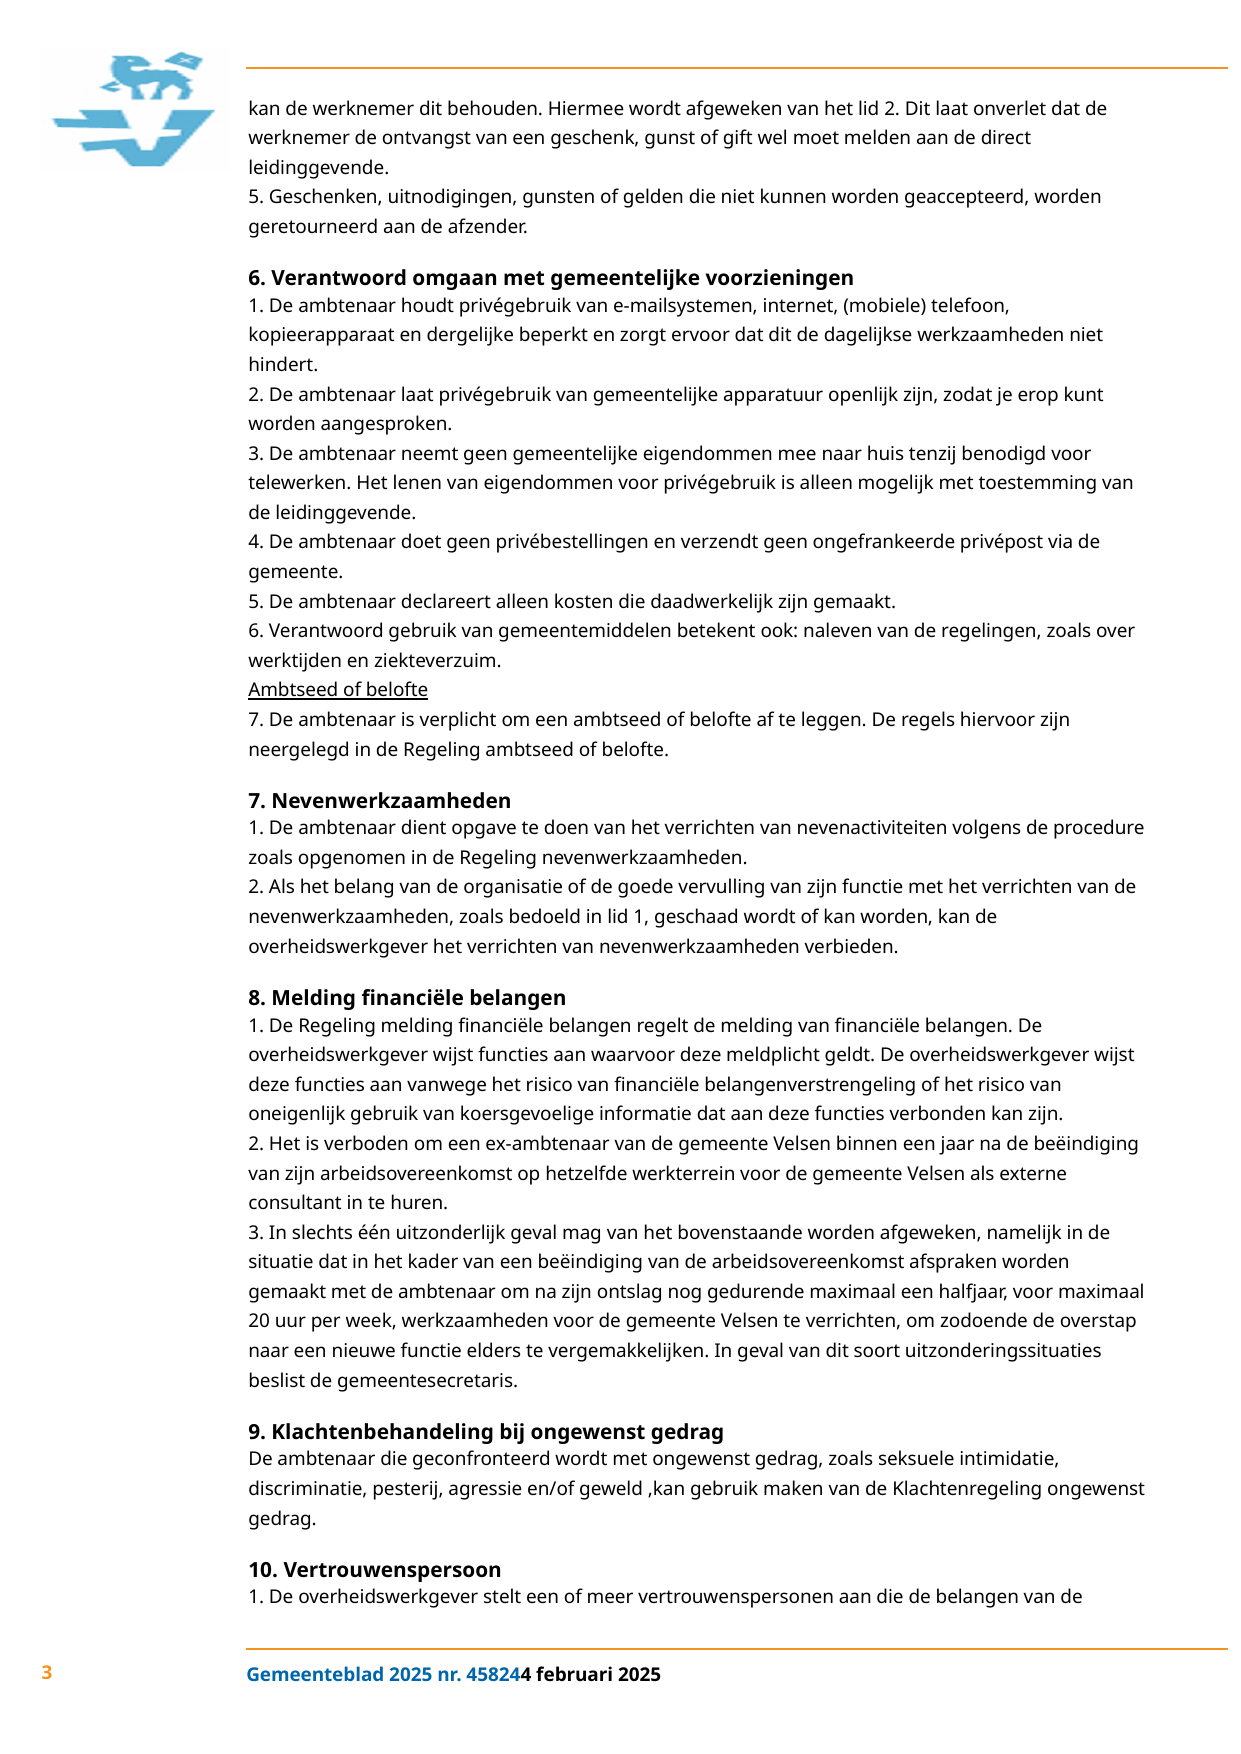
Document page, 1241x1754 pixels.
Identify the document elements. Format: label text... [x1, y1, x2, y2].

text Ambtseed of belofte [248, 677, 1152, 702]
text 4. De ambtenaar doet geen privébestellingen en verzendt geen ongefrankeerde privépost via de gemeente. [248, 529, 1152, 584]
text 5. De ambtenaar declareert alleen kosten die daadwerkelijk zijn gemaakt. [248, 588, 1152, 613]
picture [41, 47, 231, 172]
text 6. Verantwoord gebruik van gemeentemiddelen betekent ook: naleven van de regelingen, zoals over werktijden en ziekteverzuim. [248, 617, 1152, 673]
text 5. Geschenken, uitnodigingen, gunsten of gelden die niet kunnen worden geaccepteerd, worden geretourneerd aan de afzender. [248, 183, 1152, 239]
text 3. De ambtenaar neemt geen gemeentelijke eigendommen mee naar huis tenzij benodigd voor telewerken. Het lenen van eigendommen voor privégebruik is alleen mogelijk met toestemming van de leidinggevende. [248, 440, 1152, 525]
text 6. Verantwoord omgaan met gemeentelijke voorzieningen [248, 263, 1152, 292]
text 9. Klachtenbehandeling bij ongewenst gedrag [248, 1417, 1152, 1446]
text 3. In slechts één uitzonderlijk geval mag van het bovenstaande worden afgeweken, namelijk in de situatie dat in het kader van een beëindiging van de arbeidsovereenkomst afspraken worden gemaakt met de ambtenaar om na zijn ontslag nog gedurende maximaal een halfjaar, voor maximaal 20 uur per week, werkzaamheden voor de gemeente Velsen te verrichten, om zodoende de overstap naar een nieuwe functie elders te vergemakkelijken. In geval van dit soort uitzonderingssituaties beslist de gemeentesecretaris. [248, 1219, 1152, 1392]
text 7. Nevenwerkzaamheden [248, 786, 1152, 814]
text De ambtenaar die geconfronteerd wordt met ongewenst gedrag, zoals seksuele intimidatie, discriminatie, pesterij, agressie en/of geweld ,kan gebruik maken van de Klachtenregeling ongewenst gedrag. [248, 1446, 1152, 1531]
text 1. De ambtenaar dient opgave te doen van het verrichten van nevenactiviteiten volgens de procedure zoals opgenomen in de Regeling nevenwerkzaamheden. [248, 814, 1152, 870]
text 8. Melding financiële belangen [248, 983, 1152, 1012]
text 1. De ambtenaar houdt privégebruik van e-mailsystemen, internet, (mobiele) telefoon, kopieerapparaat en dergelijke beperkt en zorgt ervoor dat dit de dagelijkse werkzaamheden niet hindert. [248, 292, 1152, 377]
text 10. Vertrouwenspersoon [248, 1555, 1152, 1584]
text 7. De ambtenaar is verplicht om een ambtseed of belofte af te leggen. De regels hiervoor zijn neergelegd in de Regeling ambtseed of belofte. [248, 706, 1152, 761]
text 2. Als het belang van de organisatie of de goede vervulling van zijn functie met het verrichten van de nevenwerkzaamheden, zoals bedoeld in lid 1, geschaad wordt of kan worden, kan de overheidswerkgever het verrichten van nevenwerkzaamheden verbieden. [248, 874, 1152, 959]
text 2. Het is verboden om een ex-ambtenaar van de gemeente Velsen binnen een jaar na de beëindiging van zijn arbeidsovereenkomst op hetzelfde werkterrein voor de gemeente Velsen als externe consultant in te huren. [248, 1130, 1152, 1215]
text kan de werknemer dit behouden. Hiermee wordt afgeweken van het lid 2. Dit laat onverlet dat de werknemer de ontvangst van een geschenk, gunst of gift wel moet melden aan de direct leidinggevende. [248, 95, 1152, 180]
text 2. De ambtenaar laat privégebruik van gemeentelijke apparatuur openlijk zijn, zodat je erop kunt worden aangesproken. [248, 381, 1152, 436]
text 1. De overheidswerkgever stelt een of meer vertrouwenspersonen aan die de belangen van de [248, 1584, 1152, 1609]
text 1. De Regeling melding financiële belangen regelt de melding van financiële belangen. De overheidswerkgever wijst functies aan waarvoor deze meldplicht geldt. De overheidswerkgever wijst deze functies aan vanwege het risico van financiële belangenverstrengeling of het risico van oneigenlijk gebruik van koersgevoelige informatie dat aan deze functies verbonden kan zijn. [248, 1012, 1152, 1126]
